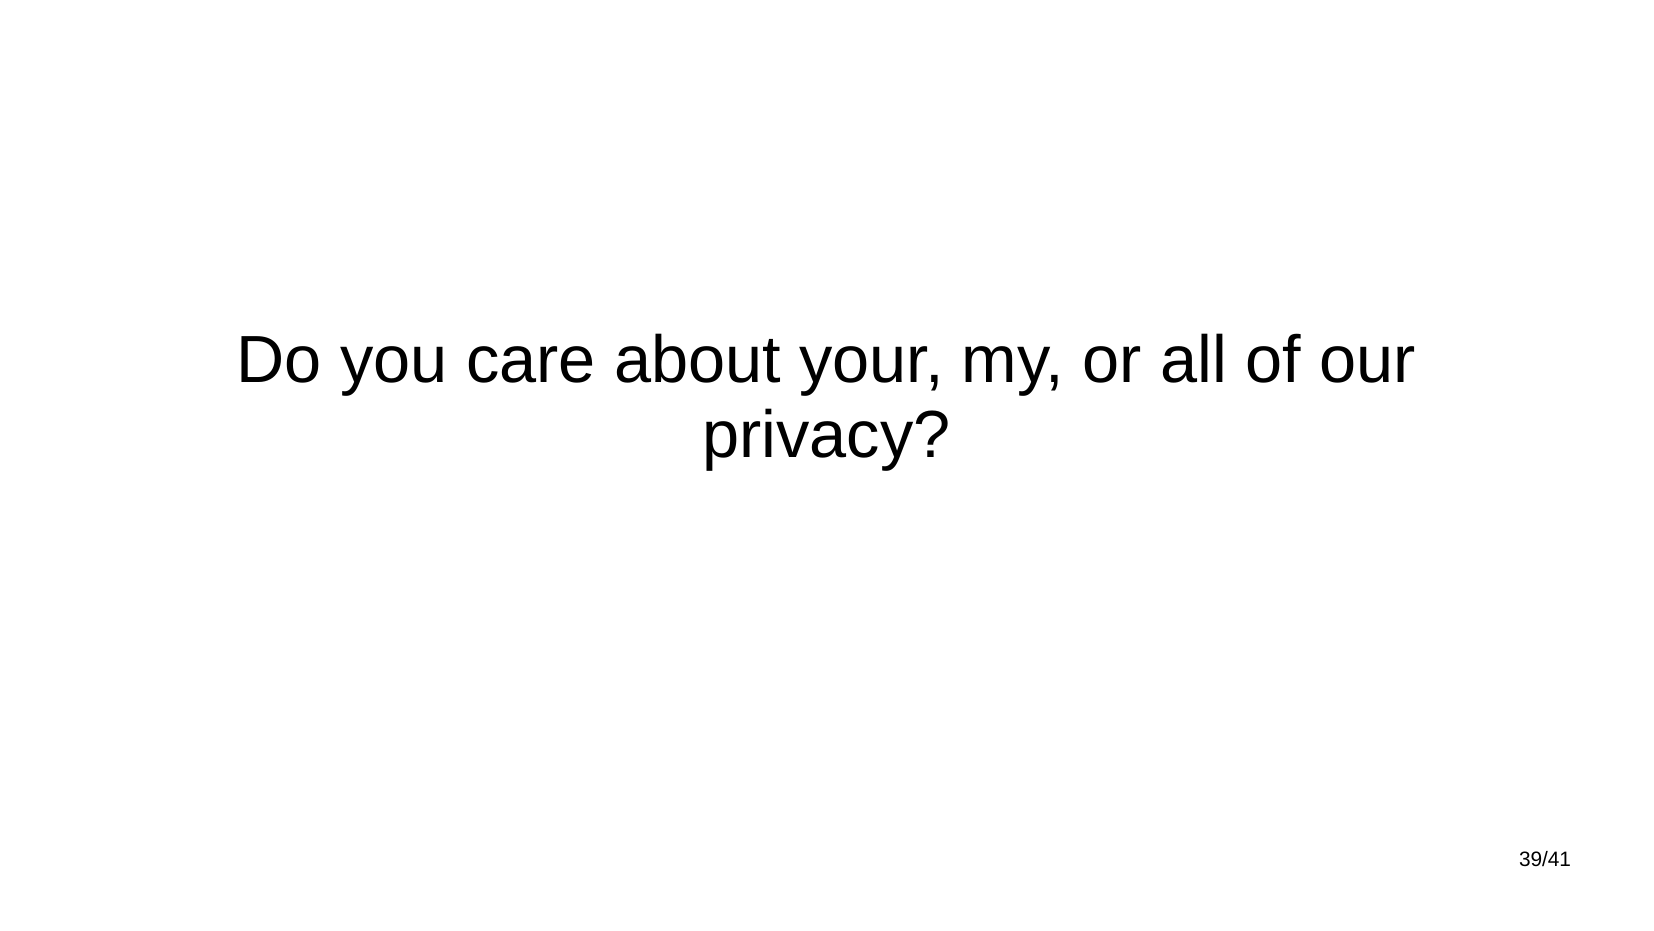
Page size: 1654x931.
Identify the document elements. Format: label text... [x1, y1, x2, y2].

subtitle Do you care about your, my, or all of our privacy? [82, 37, 1571, 757]
